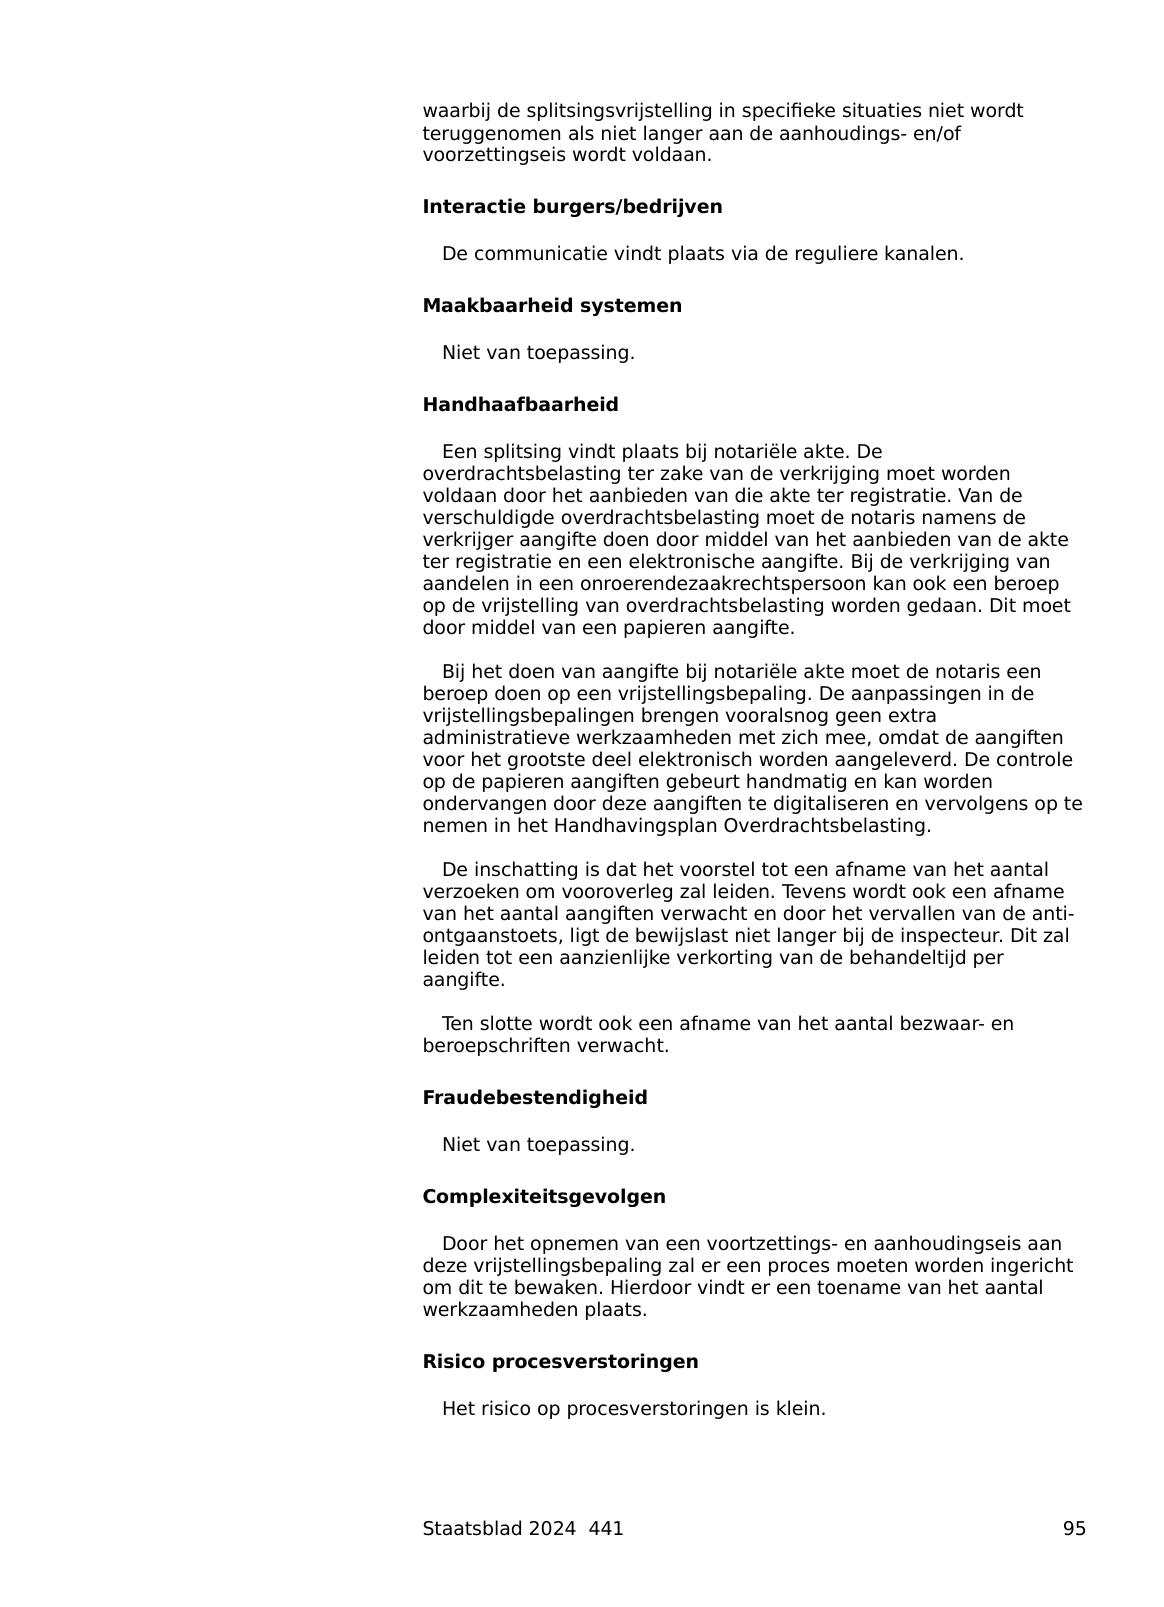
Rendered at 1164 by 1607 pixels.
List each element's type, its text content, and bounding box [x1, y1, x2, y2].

text De communicatie vindt plaats via de reguliere kanalen. [422, 243, 1087, 265]
text Door het opnemen van een voortzettings- en aanhoudingseis aan deze vrijstellingsbepaling zal er een proces moeten worden ingericht om dit te bewaken. Hierdoor vindt er een toename van het aantal werkzaamheden plaats. [422, 1233, 1087, 1321]
subtitle Interactie burgers/bedrijven [422, 196, 1087, 218]
text Bij het doen van aangifte bij notariële akte moet de notaris een beroep doen op een vrijstellingsbepaling. De aanpassingen in de vrijstellingsbepalingen brengen vooralsnog geen extra administratieve werkzaamheden met zich mee, omdat de aangiften voor het grootste deel elektronisch worden aangeleverd. De controle op de papieren aangiften gebeurt handmatig en kan worden ondervangen door deze aangiften te digitaliseren en vervolgens op te nemen in het Handhavingsplan Overdrachtsbelasting. [422, 661, 1087, 837]
text waarbij de splitsingsvrijstelling in specifieke situaties niet wordt teruggenomen als niet langer aan de aanhoudings- en/of voorzettingseis wordt voldaan. [422, 100, 1087, 166]
text De inschatting is dat het voorstel tot een afname van het aantal verzoeken om vooroverleg zal leiden. Tevens wordt ook een afname van het aantal aangiften verwacht en door het vervallen van de anti-ontgaanstoets, ligt de bewijslast niet langer bij de inspecteur. Dit zal leiden tot een aanzienlijke verkorting van de behandeltijd per aangifte. [422, 859, 1087, 991]
subtitle Complexiteitsgevolgen [422, 1186, 1087, 1208]
subtitle Fraudebestendigheid [422, 1087, 1087, 1109]
subtitle Maakbaarheid systemen [422, 295, 1087, 317]
text Niet van toepassing. [422, 1134, 1087, 1156]
subtitle Risico procesverstoringen [422, 1351, 1087, 1373]
text Niet van toepassing. [422, 342, 1087, 364]
subtitle Handhaafbaarheid [422, 394, 1087, 416]
text Een splitsing vindt plaats bij notariële akte. De overdrachtsbelasting ter zake van de verkrijging moet worden voldaan door het aanbieden van die akte ter registratie. Van de verschuldigde overdrachtsbelasting moet de notaris namens de verkrijger aangifte doen door middel van het aanbieden van de akte ter registratie en een elektronische aangifte. Bij de verkrijging van aandelen in een onroerendezaakrechtspersoon kan ook een beroep op de vrijstelling van overdrachtsbelasting worden gedaan. Dit moet door middel van een papieren aangifte. [422, 441, 1087, 639]
text Het risico op procesverstoringen is klein. [422, 1398, 1087, 1420]
text Ten slotte wordt ook een afname van het aantal bezwaar- en beroepschriften verwacht. [422, 1013, 1087, 1057]
